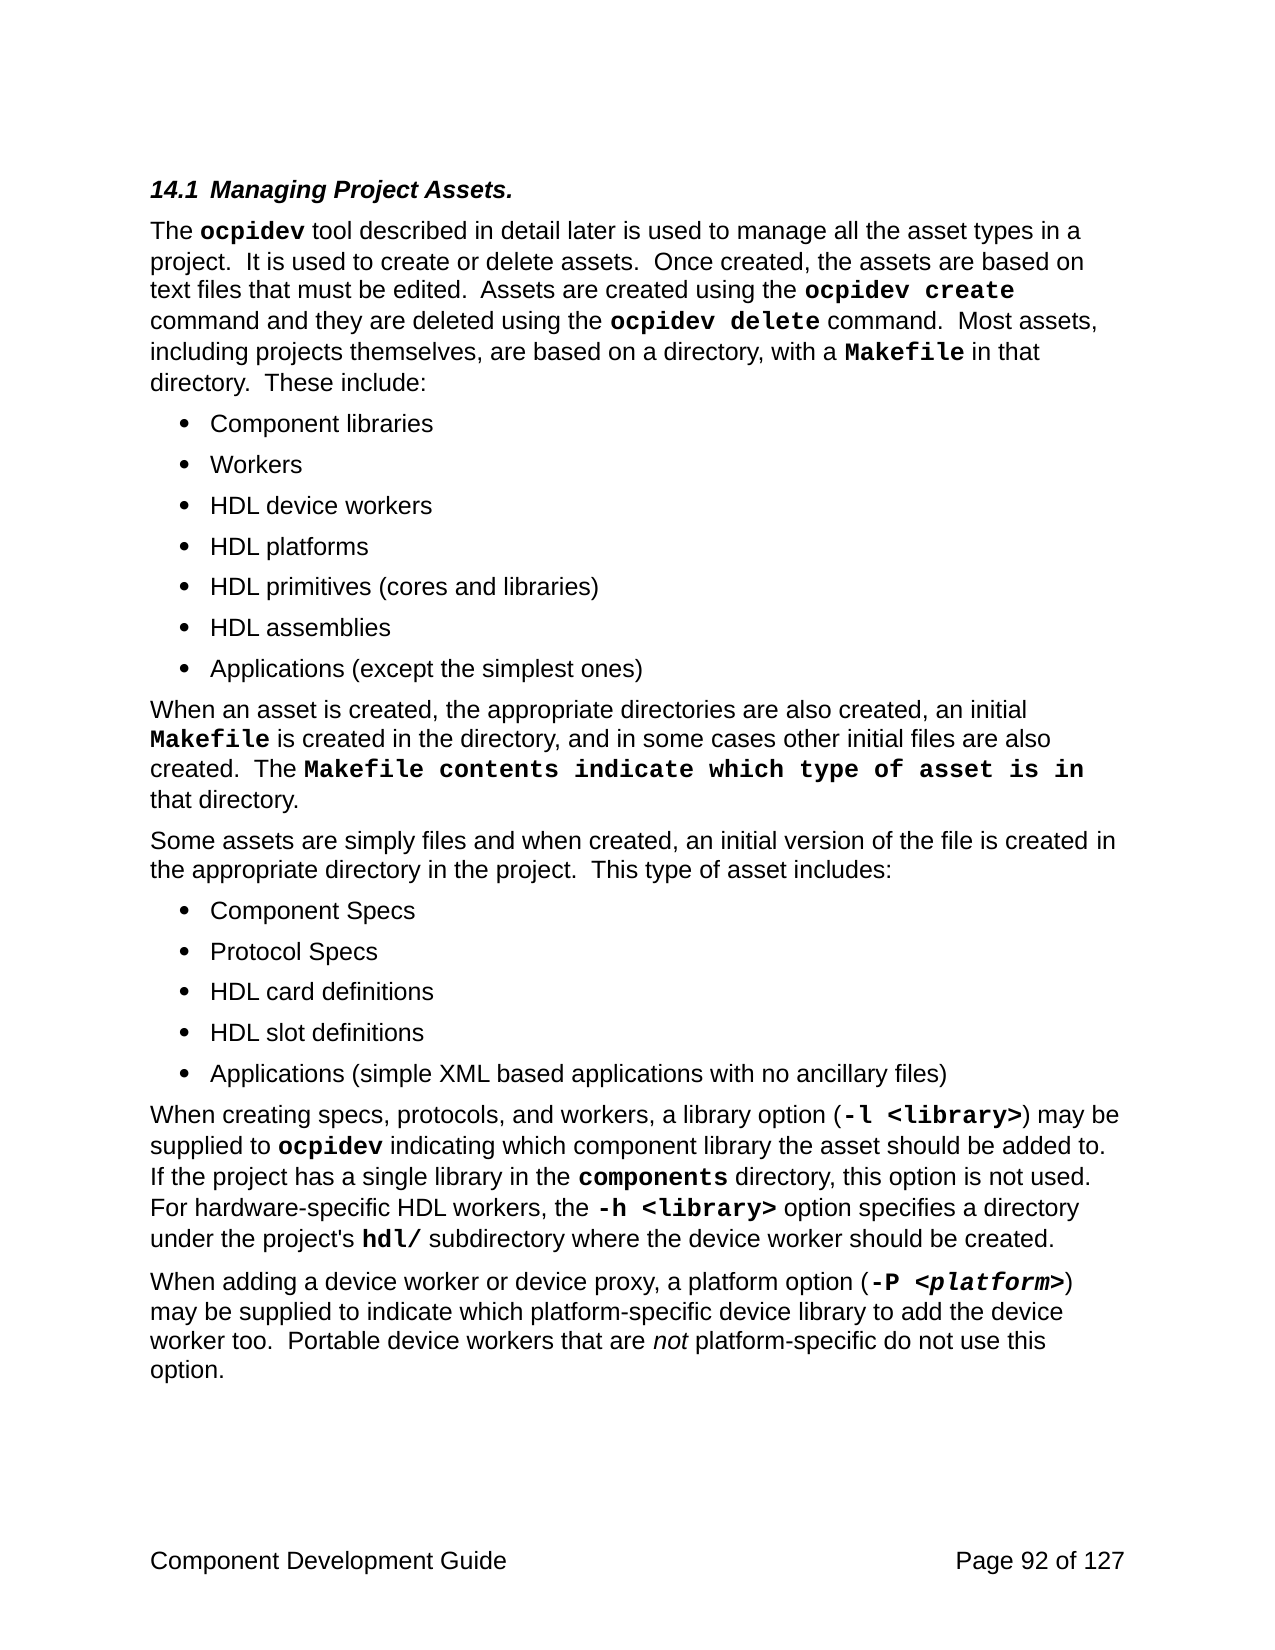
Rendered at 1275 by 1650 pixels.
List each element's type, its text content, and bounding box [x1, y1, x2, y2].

text The ocpidev tool described in detail later is used to manage all the asset types in a project. It is used to create or delete assets. Once created, the assets are based on text files that must be edited. Assets are created using the ocpidev create command and they are deleted using the ocpidev delete command. Most assets, including projects themselves, are based on a directory, with a Makefile in that directory. These include: [150, 216, 1125, 397]
text When an asset is created, the appropriate directories are also created, an initial Makefile is created in the directory, and in some cases other initial files are also created. The Makefile contents indicate which type of asset is in that directory. [150, 695, 1125, 814]
list HDL card definitions [180, 977, 1125, 1006]
list HDL primitives (cores and libraries) [180, 572, 1125, 601]
list Applications (except the simplest ones) [180, 654, 1125, 683]
subtitle Managing Project Assets. [150, 175, 1125, 204]
list HDL device workers [180, 491, 1125, 519]
list HDL platforms [180, 531, 1125, 560]
text When adding a device worker or device proxy, a platform option (-P <platform>) may be supplied to indicate which platform-specific device library to add the device worker too. Portable device workers that are not platform-specific do not use this option. [150, 1266, 1125, 1384]
text Some assets are simply files and when created, an initial version of the file is created in the appropriate directory in the project. This type of asset includes: [150, 826, 1125, 884]
text When creating specs, protocols, and workers, a library option (-l <library>) may be supplied to ocpidev indicating which component library the asset should be added to. If the project has a single library in the components directory, this option is not used. For hardware-specific HDL workers, the -h <library> option specifies a directory under the project's hdl/ subdirectory where the device worker should be created. [150, 1100, 1125, 1254]
list Component Specs [180, 896, 1125, 924]
list Workers [180, 450, 1125, 479]
list Component libraries [180, 409, 1125, 438]
list Applications (simple XML based applications with no ancillary files) [180, 1059, 1125, 1088]
list HDL slot definitions [180, 1018, 1125, 1047]
list Protocol Specs [180, 936, 1125, 965]
list HDL assemblies [180, 613, 1125, 642]
